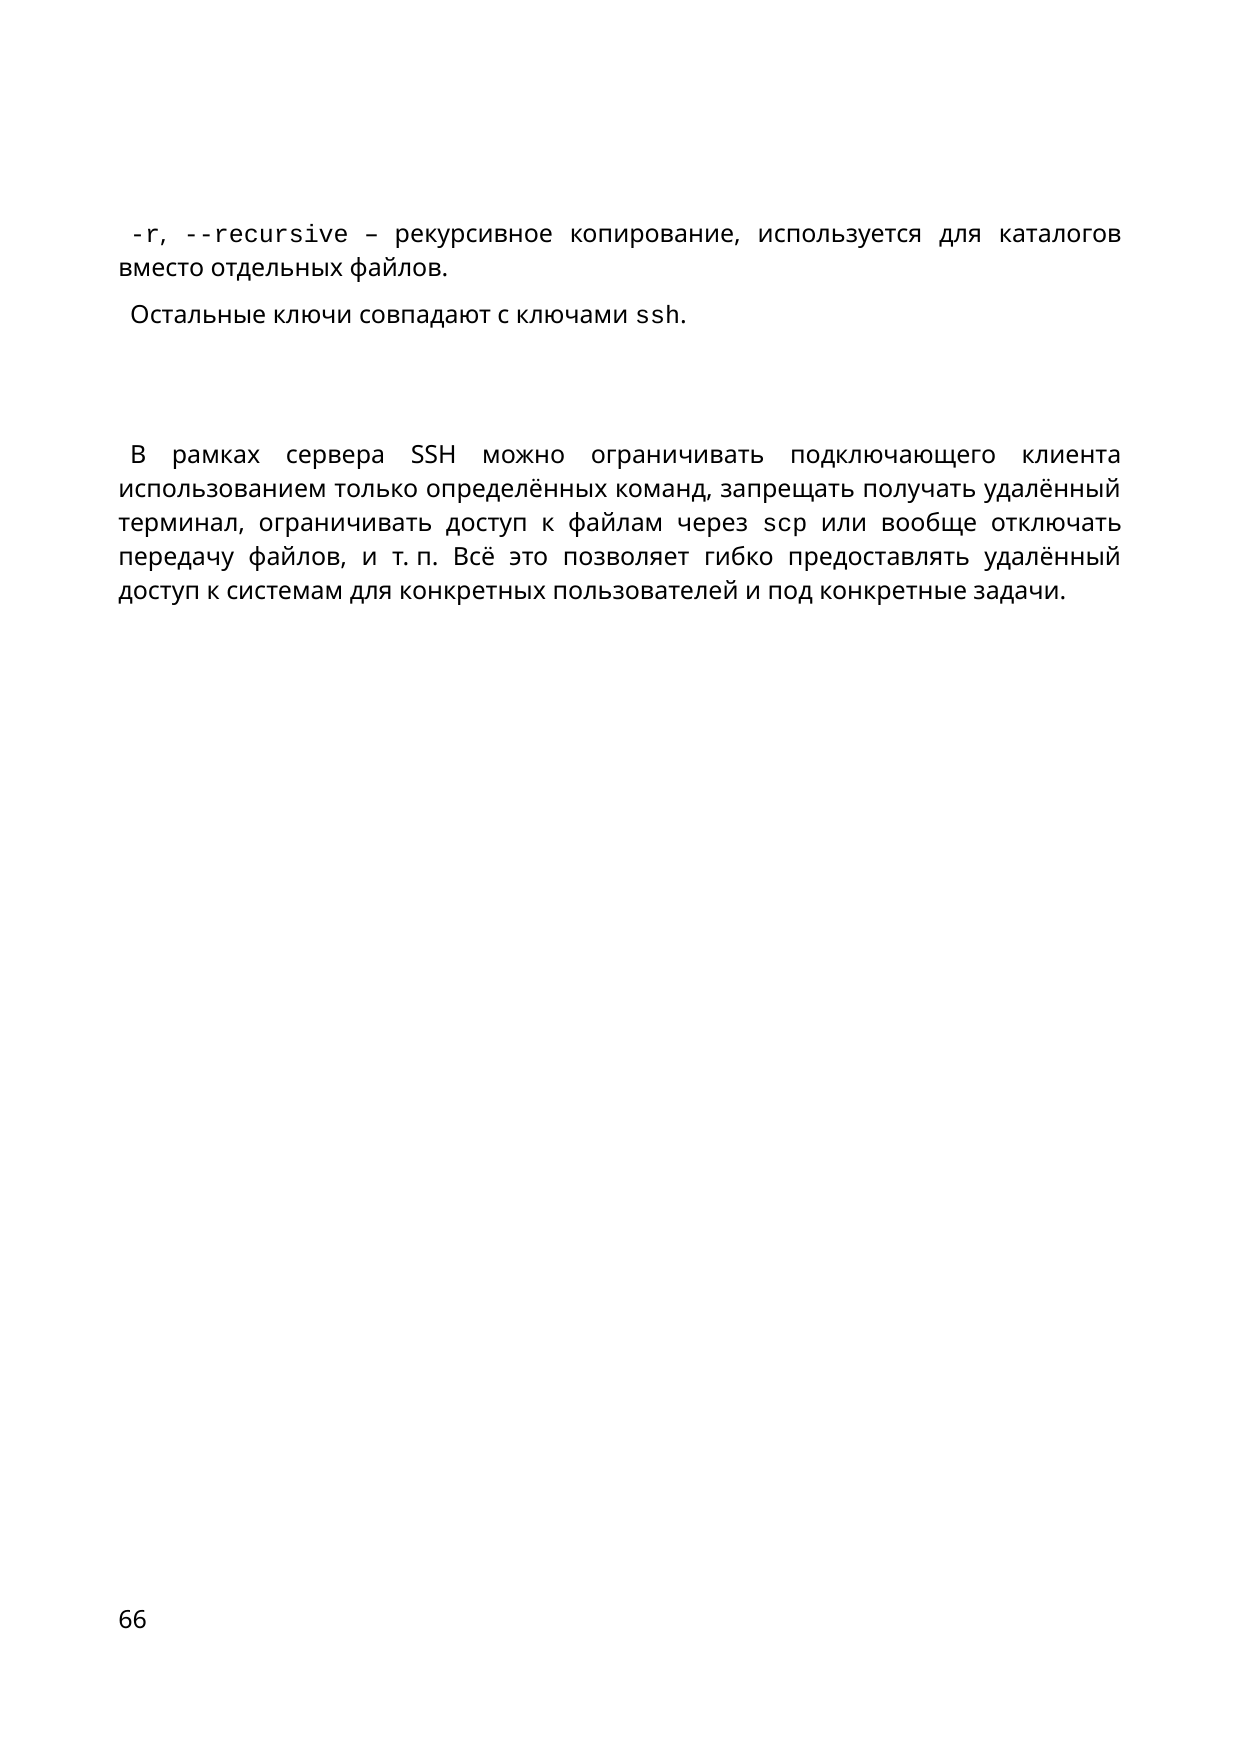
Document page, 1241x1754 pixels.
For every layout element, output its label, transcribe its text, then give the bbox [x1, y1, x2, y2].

text Остальные ключи совпадают с ключами ssh. [118, 297, 1122, 331]
text -r, --recursive – рекурсивное копирование, используется для каталогов вместо отдельных файлов. [118, 216, 1122, 284]
text В рамках сервера SSH можно ограничивать подключающего клиента использованием только определённых команд, запрещать получать удалённый терминал, ограничивать доступ к файлам через scp или вообще отключать передачу файлов, и т. п. Всё это позволяет гибко предоставлять удалённый доступ к системам для конкретных пользователей и под конкретные задачи. [118, 436, 1122, 607]
